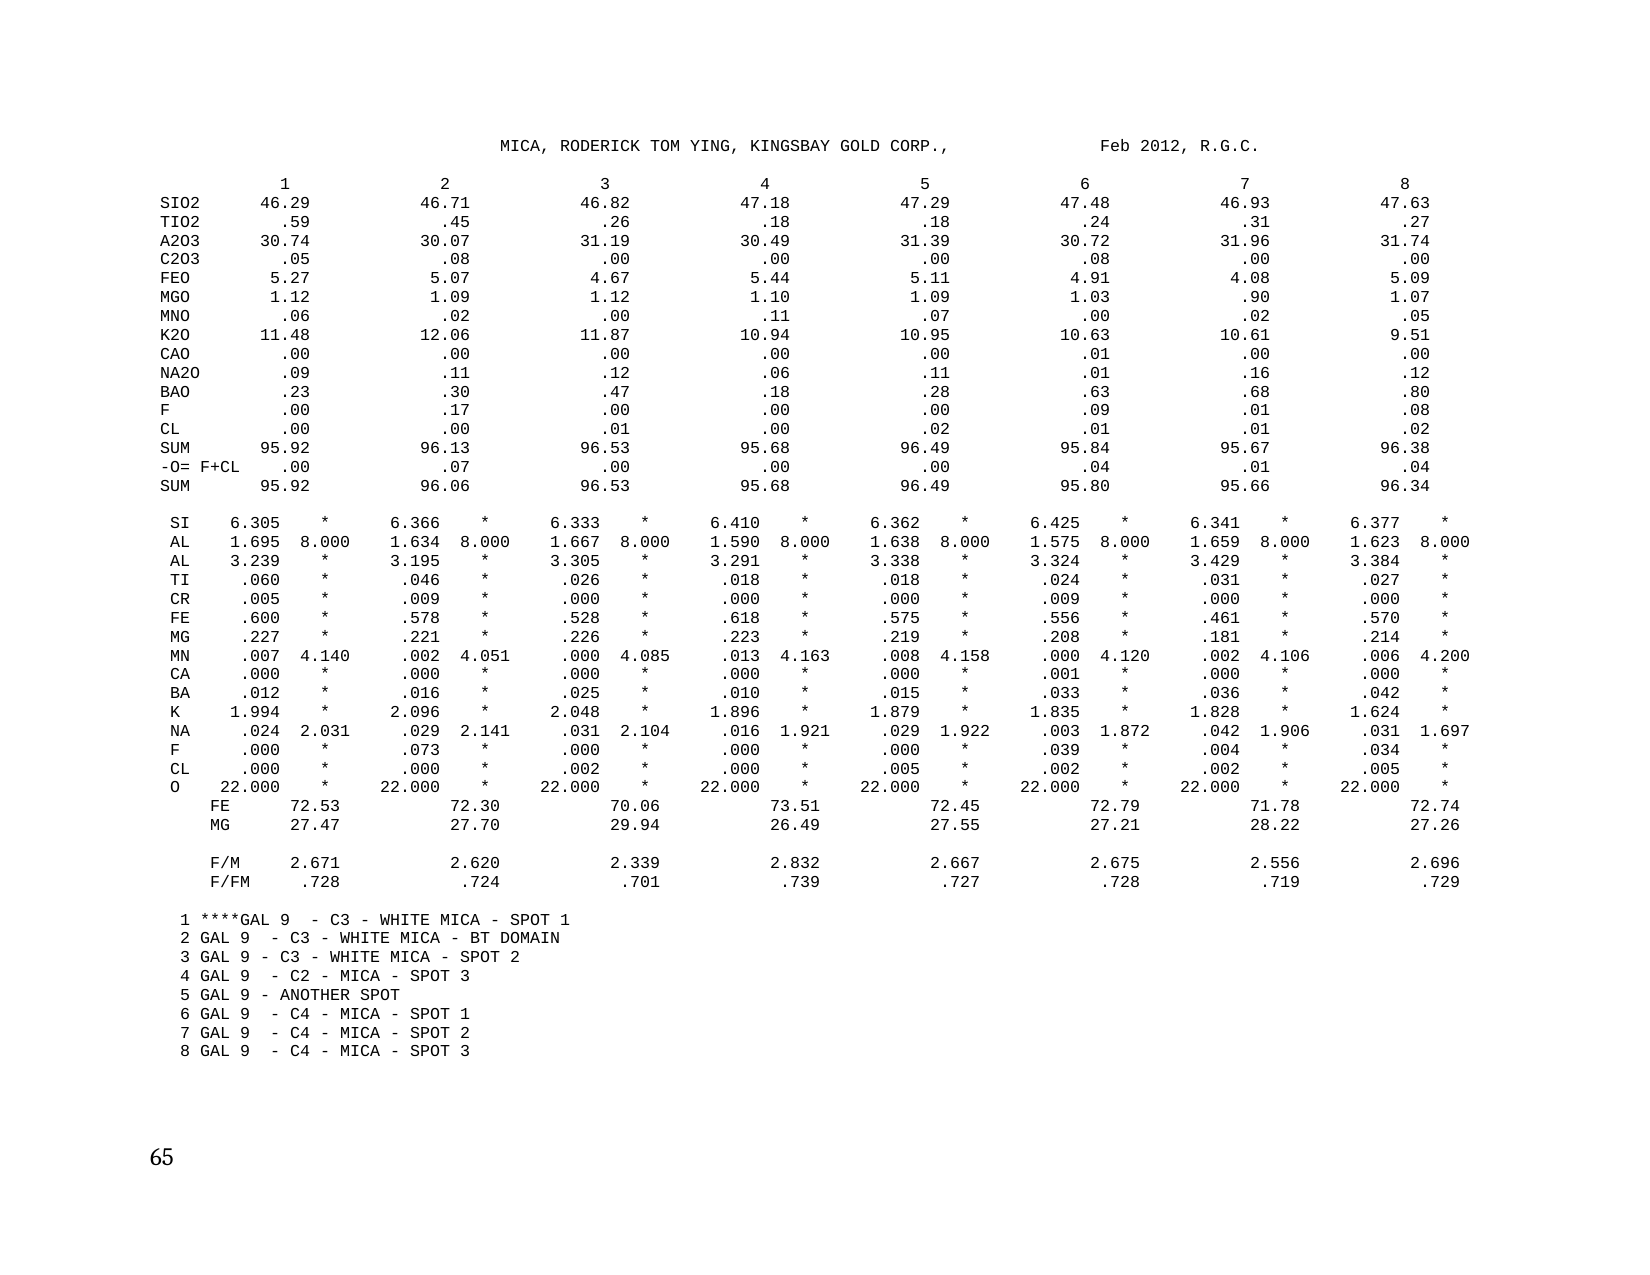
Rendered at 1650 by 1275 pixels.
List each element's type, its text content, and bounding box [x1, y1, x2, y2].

text MICA, RODERICK TOM YING, KINGSBAY GOLD CORP., Feb 2012, R.G.C. [150, 138, 1500, 157]
text NA2O .09 .11 .12 .06 .11 .01 .16 .12 [150, 364, 1500, 383]
text BA .012 * .016 * .025 * .010 * .015 * .033 * .036 * .042 * [150, 685, 1500, 704]
text F/FM .728 .724 .701 .739 .727 .728 .719 .729 [150, 873, 1500, 892]
text MG 27.47 27.70 29.94 26.49 27.55 27.21 28.22 27.26 [150, 817, 1500, 836]
text TI .060 * .046 * .026 * .018 * .018 * .024 * .031 * .027 * [150, 572, 1500, 591]
text FE .600 * .578 * .528 * .618 * .575 * .556 * .461 * .570 * [150, 609, 1500, 628]
text K 1.994 * 2.096 * 2.048 * 1.896 * 1.879 * 1.835 * 1.828 * 1.624 * [150, 704, 1500, 722]
text MNO .06 .02 .00 .11 .07 .00 .02 .05 [150, 308, 1500, 327]
text NA .024 2.031 .029 2.141 .031 2.104 .016 1.921 .029 1.922 .003 1.872 .042 1.906 .031 1.697 [150, 722, 1500, 741]
text F .000 * .073 * .000 * .000 * .000 * .039 * .004 * .034 * [150, 741, 1500, 760]
text SI 6.305 * 6.366 * 6.333 * 6.410 * 6.362 * 6.425 * 6.341 * 6.377 * [150, 515, 1500, 534]
text 8 GAL 9 - C4 - MICA - SPOT 3 [150, 1043, 1500, 1062]
text CA .000 * .000 * .000 * .000 * .000 * .001 * .000 * .000 * [150, 666, 1500, 685]
text K2O 11.48 12.06 11.87 10.94 10.95 10.63 10.61 9.51 [150, 327, 1500, 345]
text MN .007 4.140 .002 4.051 .000 4.085 .013 4.163 .008 4.158 .000 4.120 .002 4.106 .006 4.200 [150, 647, 1500, 666]
text BAO .23 .30 .47 .18 .28 .63 .68 .80 [150, 383, 1500, 402]
text SIO2 46.29 46.71 46.82 47.18 47.29 47.48 46.93 47.63 [150, 194, 1500, 213]
text AL 3.239 * 3.195 * 3.305 * 3.291 * 3.338 * 3.324 * 3.429 * 3.384 * [150, 553, 1500, 572]
text FE 72.53 72.30 70.06 73.51 72.45 72.79 71.78 72.74 [150, 798, 1500, 817]
text 3 GAL 9 - C3 - WHITE MICA - SPOT 2 [150, 949, 1500, 968]
text MG .227 * .221 * .226 * .223 * .219 * .208 * .181 * .214 * [150, 628, 1500, 647]
text AL 1.695 8.000 1.634 8.000 1.667 8.000 1.590 8.000 1.638 8.000 1.575 8.000 1.659 8.000 1.623 8.000 [150, 534, 1500, 553]
text SUM 95.92 96.06 96.53 95.68 96.49 95.80 95.66 96.34 [150, 477, 1500, 496]
text CR .005 * .009 * .000 * .000 * .000 * .009 * .000 * .000 * [150, 591, 1500, 609]
text 1 2 3 4 5 6 7 8 [150, 176, 1500, 194]
text O 22.000 * 22.000 * 22.000 * 22.000 * 22.000 * 22.000 * 22.000 * 22.000 * [150, 779, 1500, 798]
text MGO 1.12 1.09 1.12 1.10 1.09 1.03 .90 1.07 [150, 289, 1500, 308]
text A2O3 30.74 30.07 31.19 30.49 31.39 30.72 31.96 31.74 [150, 232, 1500, 251]
text SUM 95.92 96.13 96.53 95.68 96.49 95.84 95.67 96.38 [150, 440, 1500, 458]
text CAO .00 .00 .00 .00 .00 .01 .00 .00 [150, 345, 1500, 364]
text F .00 .17 .00 .00 .00 .09 .01 .08 [150, 402, 1500, 421]
text CL .00 .00 .01 .00 .02 .01 .01 .02 [150, 421, 1500, 440]
text 5 GAL 9 - ANOTHER SPOT [150, 986, 1500, 1005]
text 6 GAL 9 - C4 - MICA - SPOT 1 [150, 1005, 1500, 1024]
text 2 GAL 9 - C3 - WHITE MICA - BT DOMAIN [150, 930, 1500, 949]
text FEO 5.27 5.07 4.67 5.44 5.11 4.91 4.08 5.09 [150, 270, 1500, 289]
text 1 ****GAL 9 - C3 - WHITE MICA - SPOT 1 [150, 911, 1500, 930]
text -O= F+CL .00 .07 .00 .00 .00 .04 .01 .04 [150, 458, 1500, 477]
text TIO2 .59 .45 .26 .18 .18 .24 .31 .27 [150, 213, 1500, 232]
text C2O3 .05 .08 .00 .00 .00 .08 .00 .00 [150, 251, 1500, 270]
text F/M 2.671 2.620 2.339 2.832 2.667 2.675 2.556 2.696 [150, 854, 1500, 873]
text 7 GAL 9 - C4 - MICA - SPOT 2 [150, 1024, 1500, 1043]
text CL .000 * .000 * .002 * .000 * .005 * .002 * .002 * .005 * [150, 760, 1500, 779]
text 4 GAL 9 - C2 - MICA - SPOT 3 [150, 968, 1500, 986]
